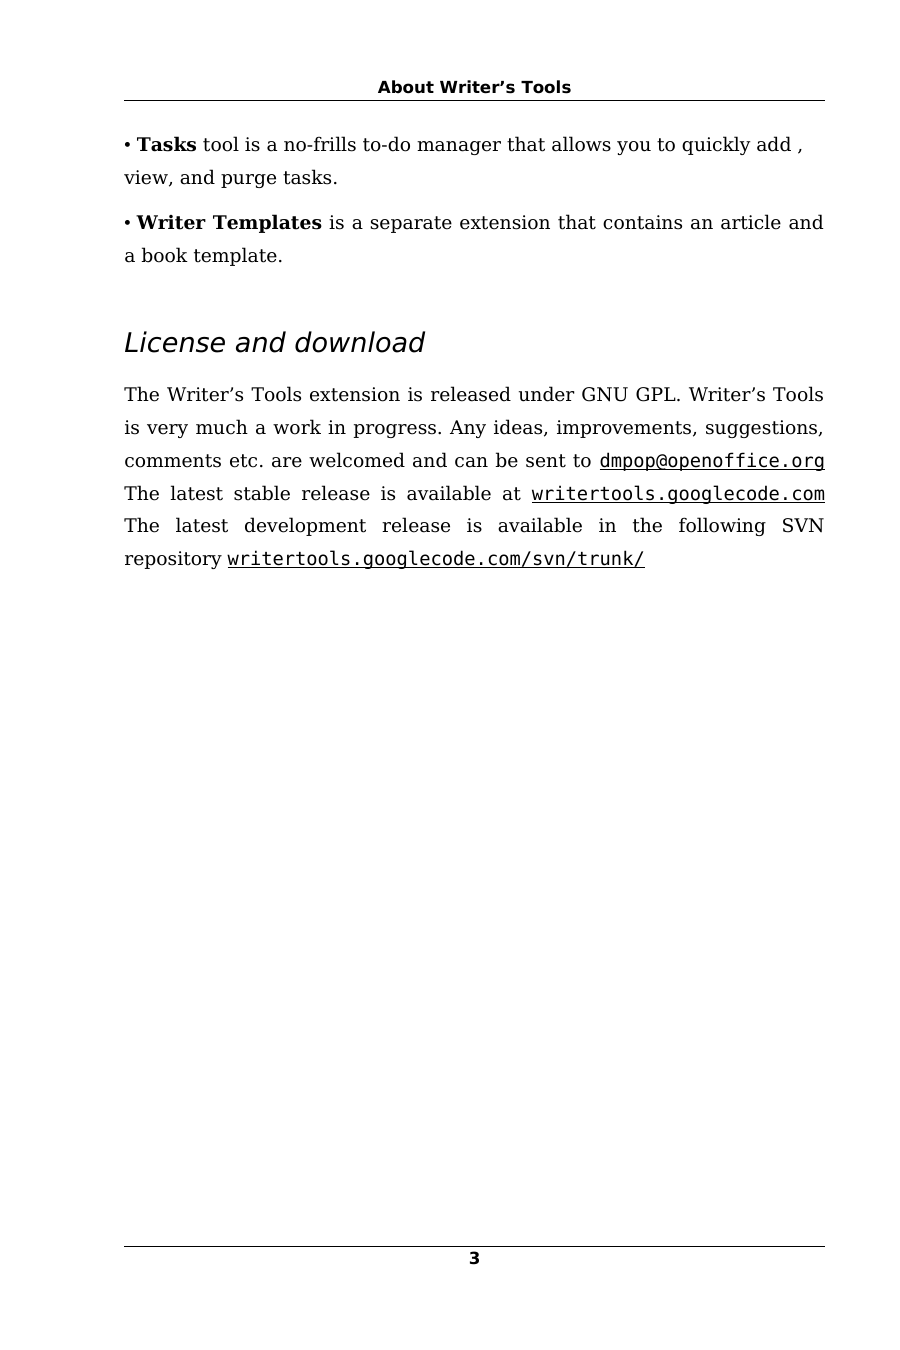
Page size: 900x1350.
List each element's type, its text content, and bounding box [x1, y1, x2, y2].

text The Writer’s Tools extension is released under GNU GPL. Writer’s Tools is very much a work in progress. Any ideas, improvements, suggestions, comments etc. are welcomed and can be sent to dmpop@openoffice.org The latest stable release is available at writertools.googlecode.com The latest development release is available in the following SVN repository writertools.googlecode.com/svn/trunk/ [124, 384, 825, 570]
subtitle License and download [124, 328, 825, 359]
list Tasks tool is a no-frills to-do manager that allows you to quickly add , view, and purge tasks. [124, 134, 825, 189]
list Writer Templates is a separate extension that contains an article and a book template. [124, 212, 825, 267]
